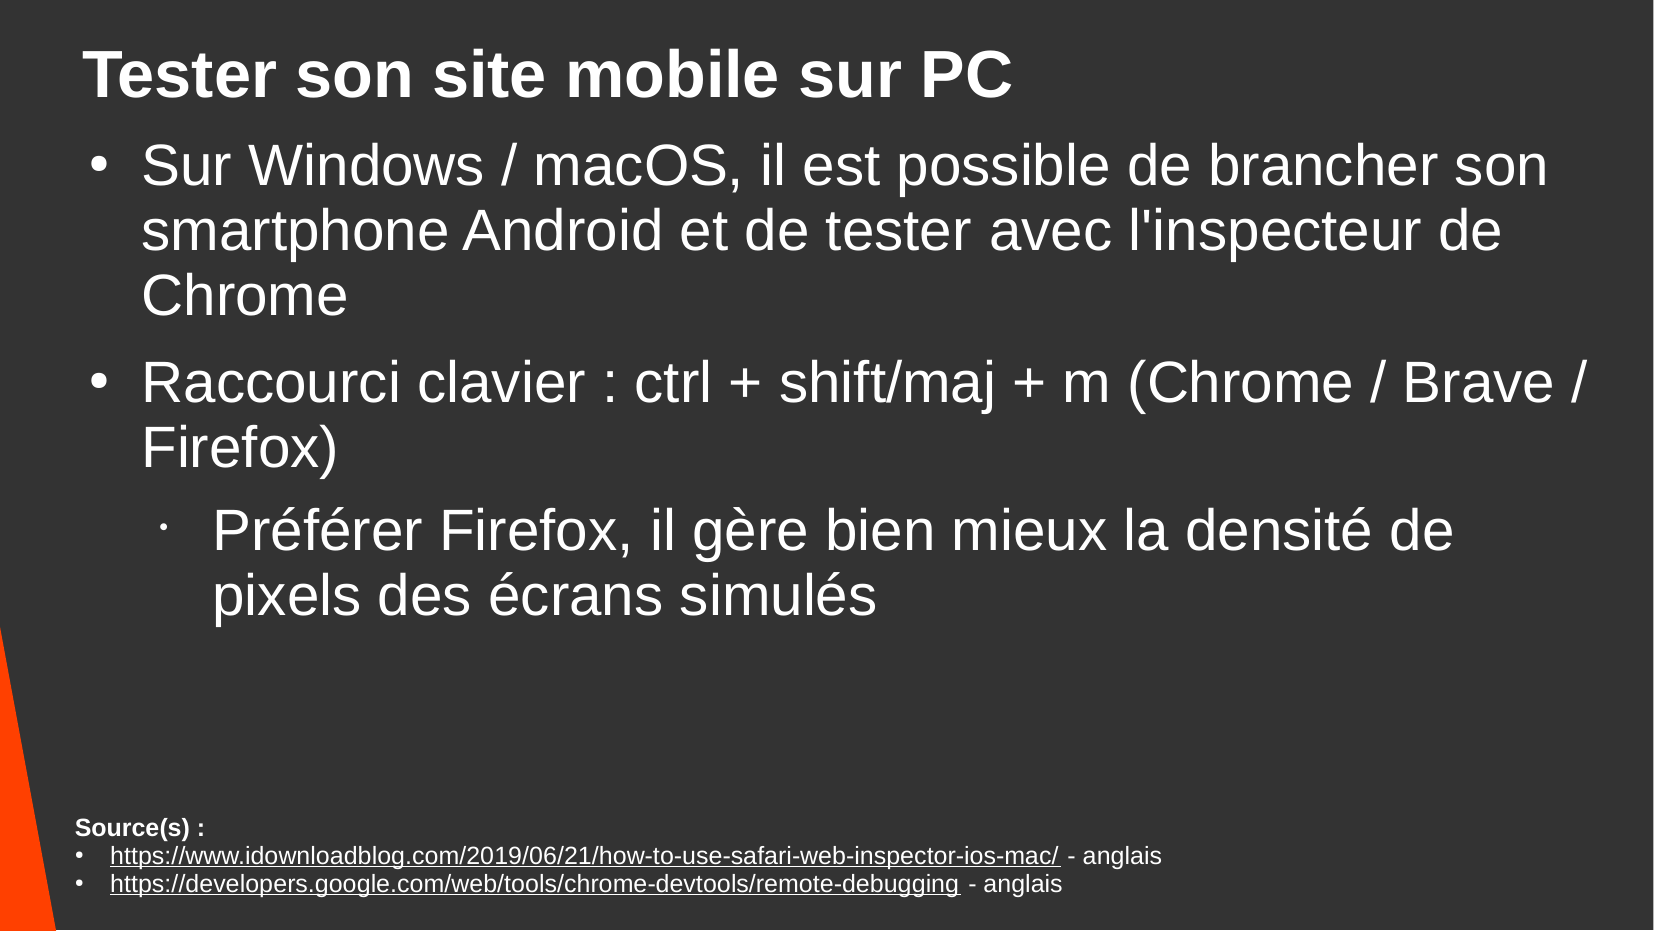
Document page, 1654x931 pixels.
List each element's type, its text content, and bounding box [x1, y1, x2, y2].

title Tester son site mobile sur PC [82, 37, 1571, 112]
text_box [0, 626, 57, 931]
text_box Source(s) : https://www.idownloadblog.com/2019/06/21/how-to-use-safari-web-inspector-ios-mac/ - anglais https://developers.google.com/web/tools/chrome-devtools/remote-debugging - anglais [60, 806, 1217, 905]
list Sur Windows / macOS, il est possible de brancher son smartphone Android et de tester avec l'inspecteur de Chrome Raccourci clavier : ctrl + shift/maj + m (Chrome / Brave / Firefox) Préférer Firefox, il gère bien mieux la densité de pixels des écrans simulés [70, 132, 1605, 718]
